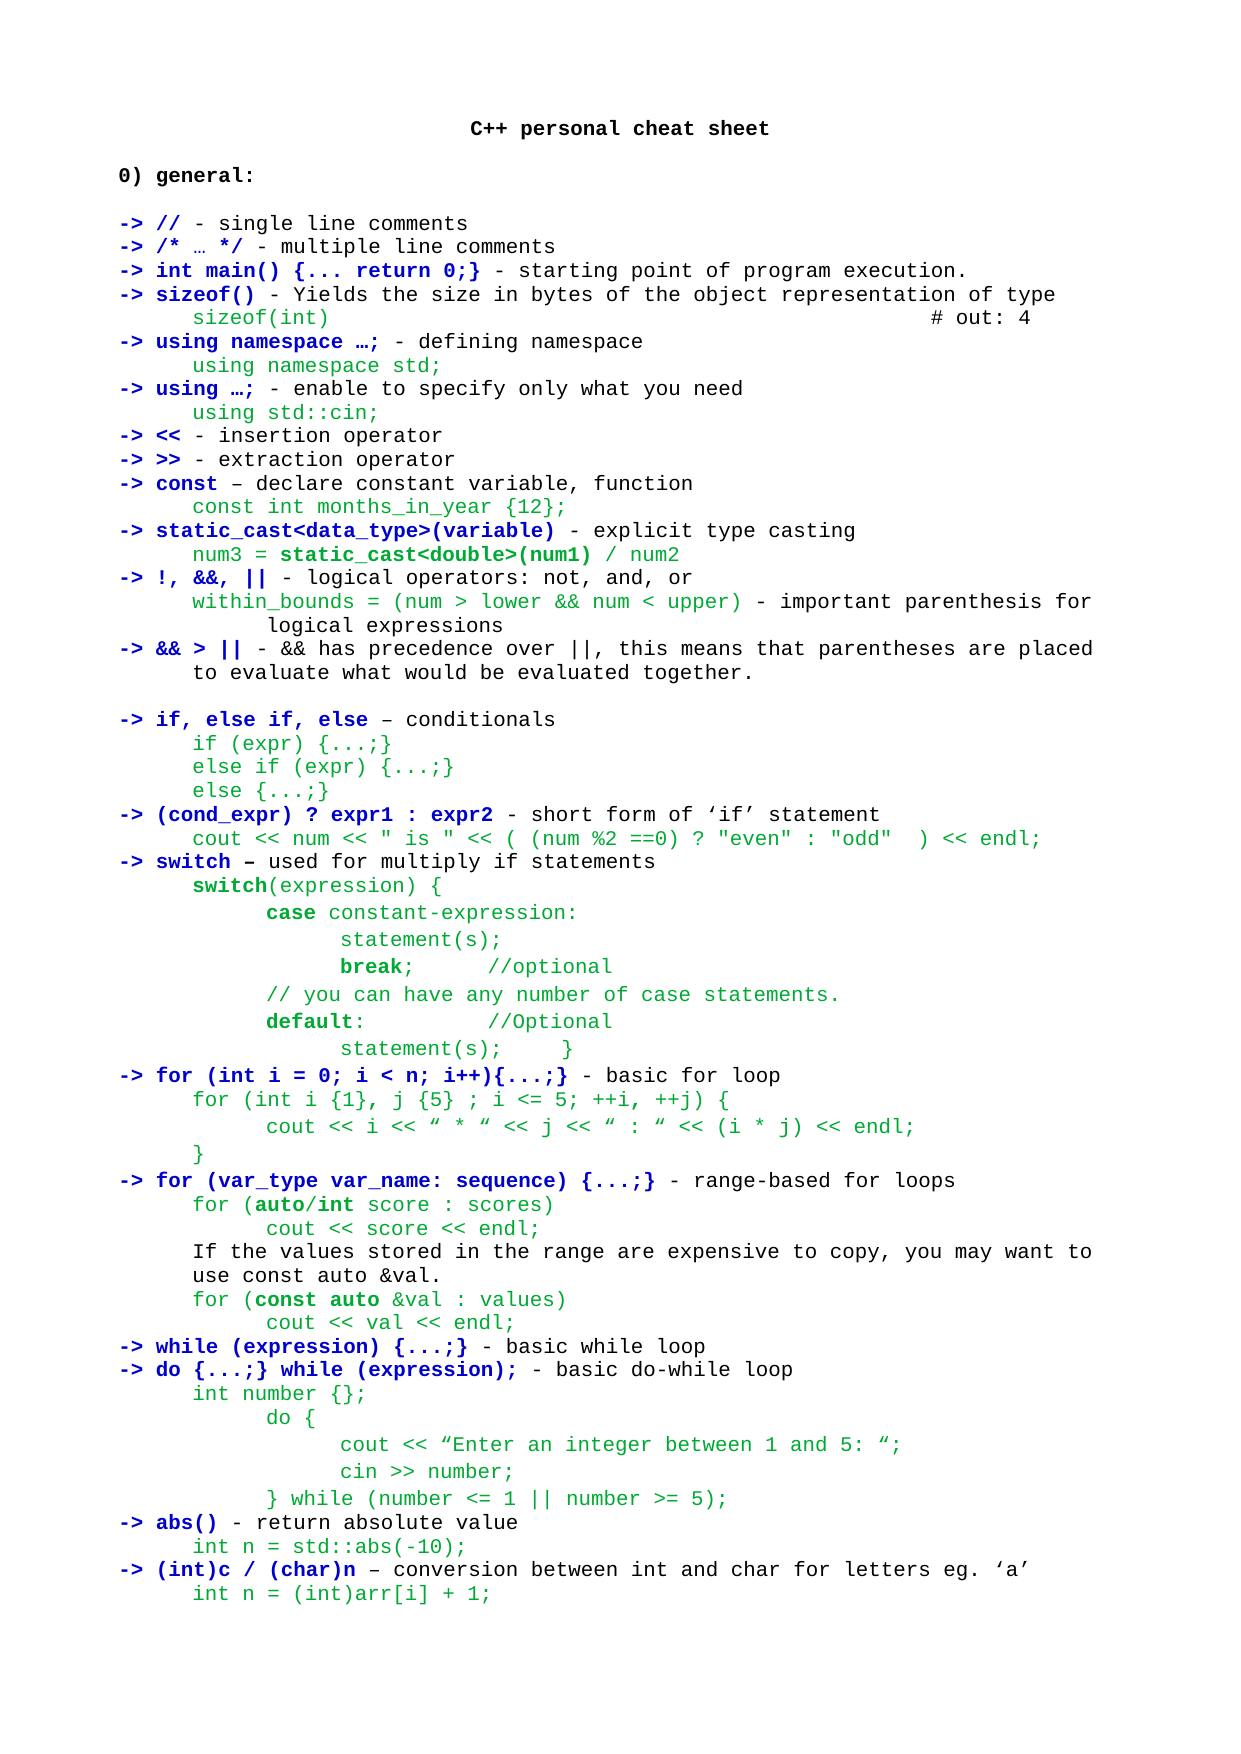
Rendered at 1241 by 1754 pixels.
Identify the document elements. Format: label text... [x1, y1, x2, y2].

text 0) general: [118, 165, 1122, 189]
text else {...;} [118, 780, 1122, 804]
text cout << i << “ * “ << j << “ : “ << (i * j) << endl; [118, 1116, 1122, 1139]
text -> using namespace …; - defining namespace [118, 331, 1122, 354]
text for (const auto &val : values) [118, 1288, 1122, 1312]
text -> switch – used for multiply if statements [118, 851, 1122, 875]
text -> abs() - return absolute value [118, 1512, 1122, 1536]
text int number {}; [118, 1383, 1122, 1407]
text statement(s); [118, 929, 1122, 953]
text const int months_in_year {12}; [118, 496, 1122, 520]
text -> sizeof() - Yields the size in bytes of the object representation of type [118, 284, 1122, 307]
text -> while (expression) {...;} - basic while loop [118, 1336, 1122, 1359]
text } [118, 1143, 1122, 1167]
text } while (number <= 1 || number >= 5); [118, 1488, 1122, 1512]
text default: //Optional [118, 1011, 1122, 1034]
text -> << - insertion operator [118, 426, 1122, 449]
text -> for (int i = 0; i < n; i++){...;} - basic for loop [118, 1065, 1122, 1089]
text -> // - single line comments [118, 213, 1122, 236]
text -> /* … */ - multiple line comments [118, 236, 1122, 260]
text statement(s); } [118, 1038, 1122, 1062]
text -> if, else if, else – conditionals [118, 709, 1122, 733]
text sizeof(int) # out: 4 [118, 307, 1122, 331]
text for (int i {1}, j {5} ; i <= 5; ++i, ++j) { [118, 1089, 1122, 1112]
text do { [118, 1407, 1122, 1430]
text // you can have any number of case statements. [118, 983, 1122, 1007]
text for (auto/int score : scores) [118, 1194, 1122, 1218]
text C++ personal cheat sheet [118, 118, 1122, 142]
text -> int main() {... return 0;} - starting point of program execution. [118, 260, 1122, 284]
text -> const – declare constant variable, function [118, 473, 1122, 496]
text switch(expression) { [118, 875, 1122, 898]
text cout << score << endl; [118, 1218, 1122, 1241]
text -> using …; - enable to specify only what you need [118, 378, 1122, 402]
text using std::cin; [118, 402, 1122, 426]
text cout << num << " is " << ( (num %2 ==0) ? "even" : "odd" ) << endl; [118, 827, 1122, 851]
text within_bounds = (num > lower && num < upper) - important parenthesis for logical expressions [118, 591, 1122, 638]
text num3 = static_cast<double>(num1) / num2 [118, 544, 1122, 567]
text -> && > || - && has precedence over ||, this means that parentheses are placed to evaluate what would be evaluated together. [118, 638, 1122, 686]
text case constant-expression: [118, 902, 1122, 926]
text break; //optional [118, 956, 1122, 980]
text cin >> number; [118, 1461, 1122, 1485]
text int n = (int)arr[i] + 1; [118, 1583, 1122, 1607]
text -> do {...;} while (expression); - basic do-while loop [118, 1359, 1122, 1383]
text -> static_cast<data_type>(variable) - explicit type casting [118, 520, 1122, 544]
text if (expr) {...;} [118, 733, 1122, 757]
text int n = std::abs(-10); [118, 1536, 1122, 1559]
text cout << val << endl; [118, 1312, 1122, 1336]
text using namespace std; [118, 354, 1122, 378]
text -> !, &&, || - logical operators: not, and, or [118, 567, 1122, 591]
text -> (int)c / (char)n – conversion between int and char for letters eg. ‘a’ [118, 1559, 1122, 1583]
text -> (cond_expr) ? expr1 : expr2 - short form of ‘if’ statement [118, 804, 1122, 827]
text -> for (var_type var_name: sequence) {...;} - range-based for loops [118, 1170, 1122, 1194]
text cout << “Enter an integer between 1 and 5: “; [118, 1434, 1122, 1458]
text If the values stored in the range are expensive to copy, you may want to use const auto &val. [118, 1241, 1122, 1288]
text -> >> - extraction operator [118, 449, 1122, 473]
text else if (expr) {...;} [118, 757, 1122, 780]
